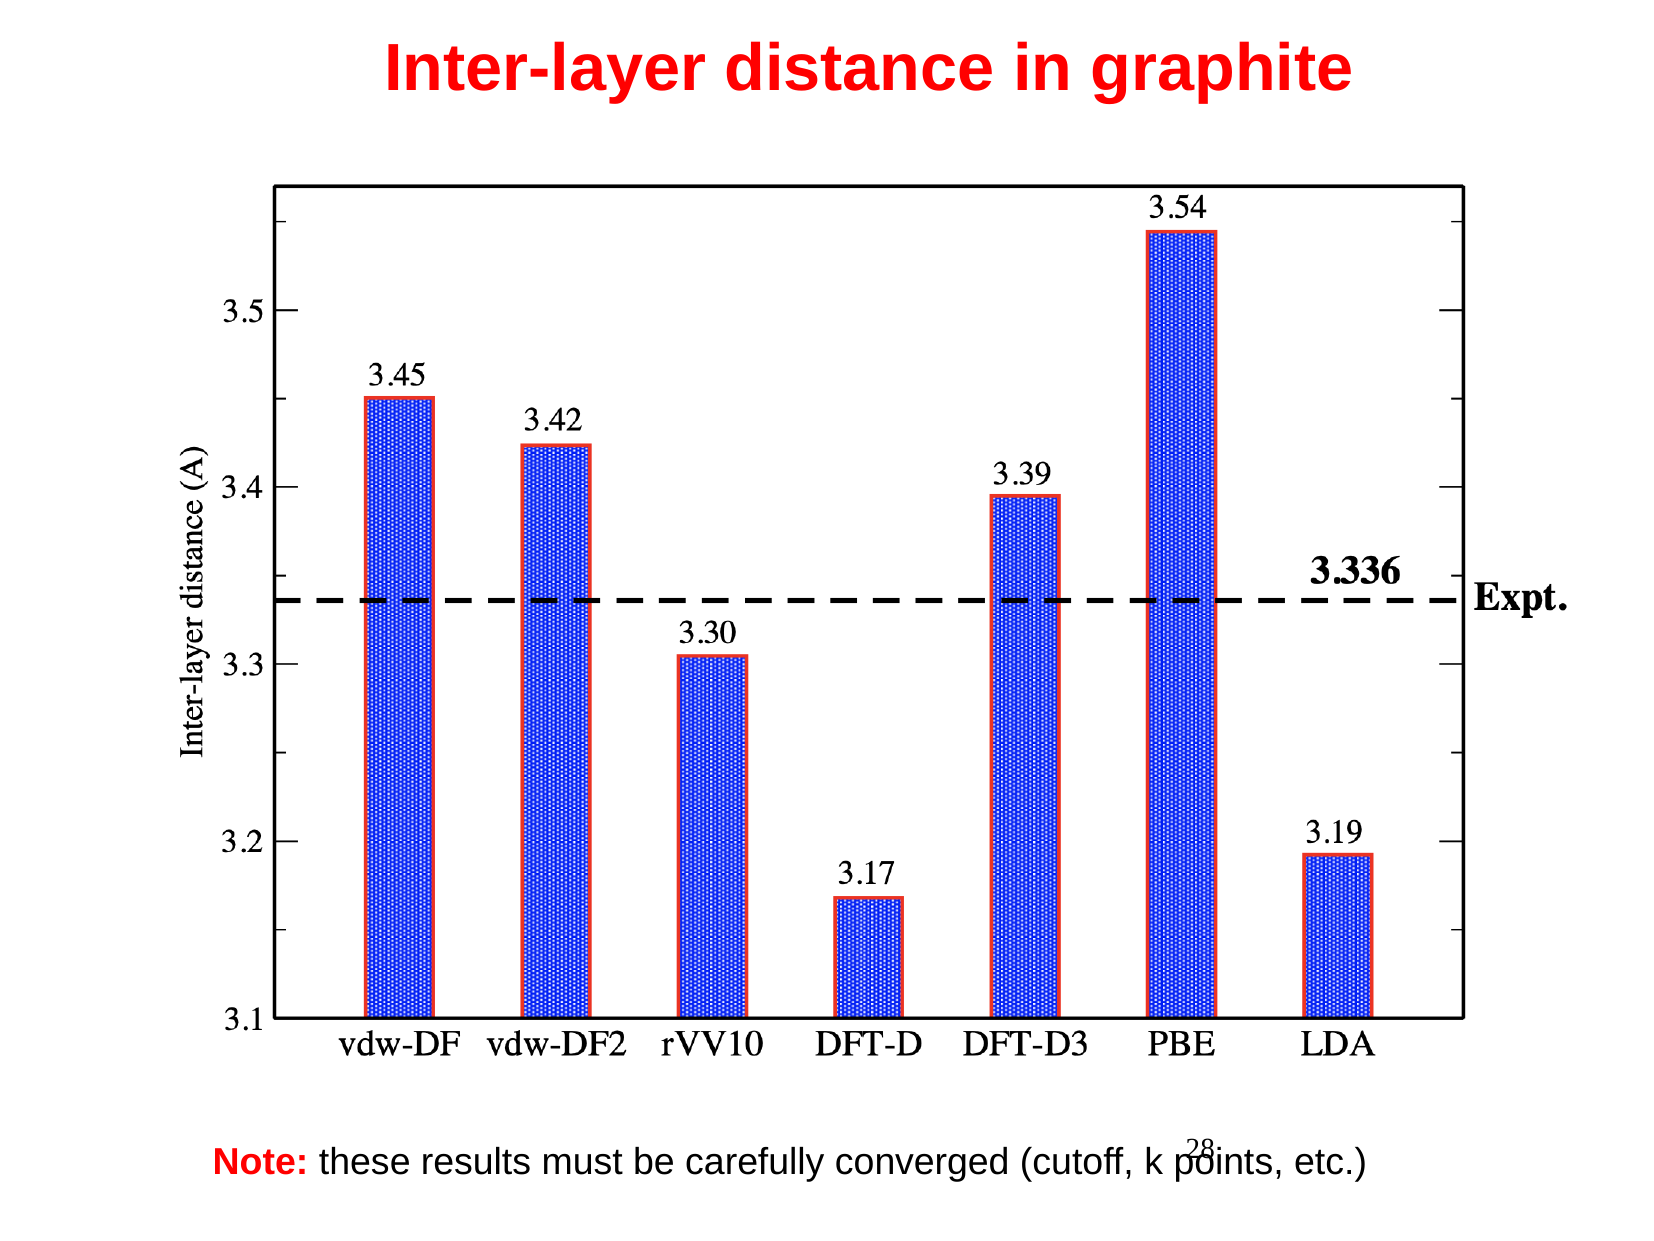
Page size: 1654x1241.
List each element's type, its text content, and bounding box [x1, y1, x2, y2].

picture [169, 153, 1570, 1076]
title Inter-layer distance in graphite [284, 24, 1456, 99]
text_box Note: these results must be carefully converged (cutoff, k points, etc.) [198, 1133, 1396, 1192]
text_box [1185, 1129, 1571, 1216]
